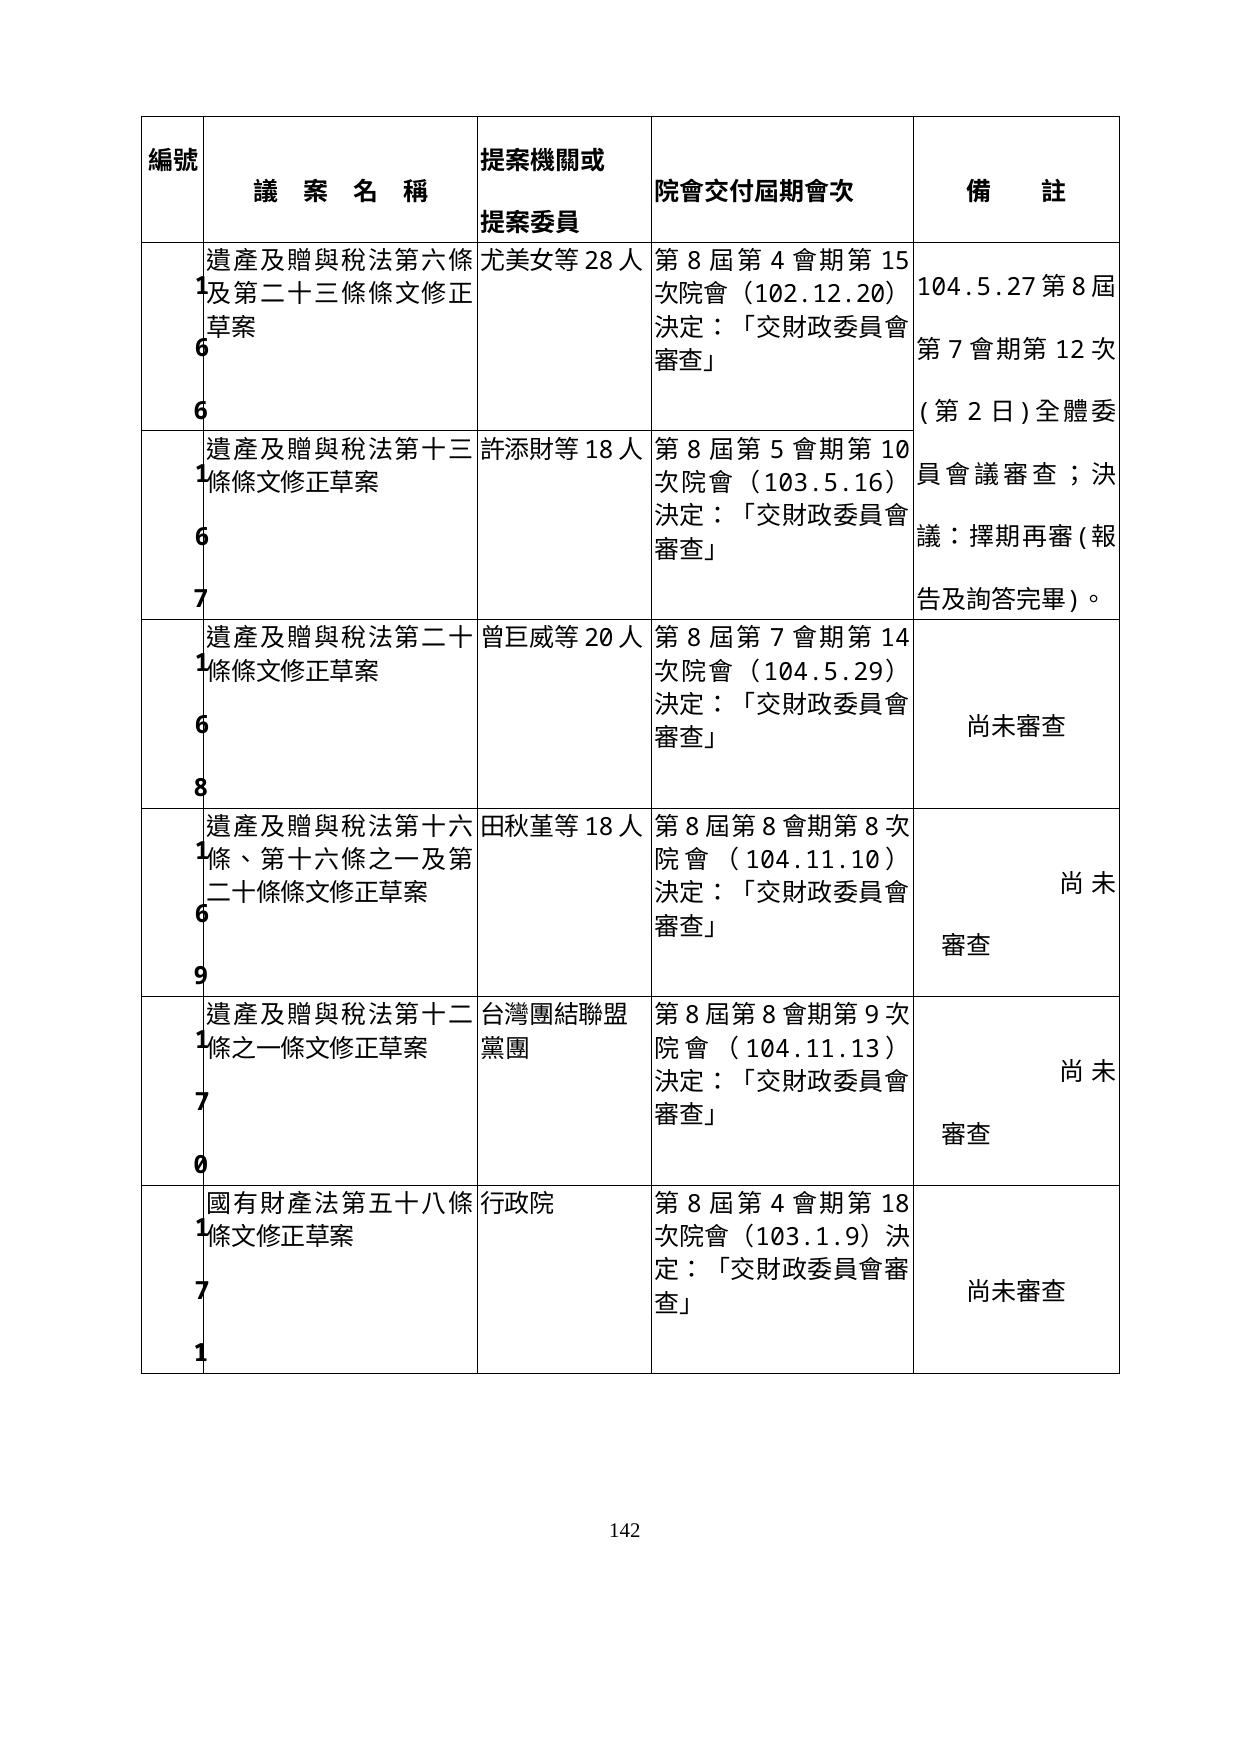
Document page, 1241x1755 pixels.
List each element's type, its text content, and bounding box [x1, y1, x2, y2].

table_cell 遺產及贈與稅法第二十條條文修正草案 [204, 620, 477, 807]
table_cell 尚未審查 [914, 997, 1119, 1184]
table_cell 尚未審查 [914, 1186, 1119, 1373]
table_cell 第8屆第5會期第10次院會（103.5.16）決定：「交財政委員會審查」 [652, 431, 913, 619]
table_cell 尤美女等28人 [478, 243, 651, 430]
table_header 議 案 名 稱 [204, 117, 477, 242]
table_cell 台灣團結聯盟黨團 [478, 997, 651, 1184]
table_header 備 註 [914, 117, 1119, 242]
table_cell 曾巨威等20人 [478, 620, 651, 807]
table_cell 行政院 [478, 1186, 651, 1373]
table_cell 遺產及贈與稅法第十二條之一條文修正草案 [204, 997, 477, 1184]
table_cell 尚未審查 [914, 809, 1119, 996]
table_header 編號 [142, 117, 203, 242]
table_cell 許添財等18人 [478, 431, 651, 619]
table_cell 尚未審查 [914, 620, 1119, 807]
table_cell 遺產及贈與稅法第六條及第二十三條條文修正草案 [204, 243, 477, 430]
table_cell 第8屆第4會期第18次院會（103.1.9）決定：「交財政委員會審查」 [652, 1186, 913, 1373]
table_cell [142, 809, 203, 996]
table_cell 第8屆第8會期第8次院會（104.11.10）決定：「交財政委員會審查」 [652, 809, 913, 996]
table_cell 第8屆第8會期第9次院會（104.11.13）決定：「交財政委員會審查」 [652, 997, 913, 1184]
table_header 提案機關或 提案委員 [478, 117, 651, 242]
table_cell 遺產及贈與稅法第十六條、第十六條之一及第二十條條文修正草案 [204, 809, 477, 996]
table_cell 遺產及贈與稅法第十三條條文修正草案 [204, 431, 477, 619]
table_header 院會交付屆期會次 [652, 117, 913, 242]
table_cell 第8屆第7會期第14次院會（104.5.29）決定：「交財政委員會審查」 [652, 620, 913, 807]
table_cell [142, 1186, 203, 1373]
table_cell [142, 620, 203, 807]
table_cell 國有財產法第五十八條條文修正草案 [204, 1186, 477, 1373]
table_cell [142, 243, 203, 430]
table_cell [142, 997, 203, 1184]
table_cell 第8屆第4會期第15次院會（102.12.20）決定：「交財政委員會審查」 [652, 243, 913, 430]
table_cell 田秋堇等18人 [478, 809, 651, 996]
table_cell 104.5.27第8屆第7會期第12次(第2日)全體委員會議審查；決議：擇期再審(報告及詢答完畢)。 [914, 243, 1119, 619]
table_cell [142, 431, 203, 619]
